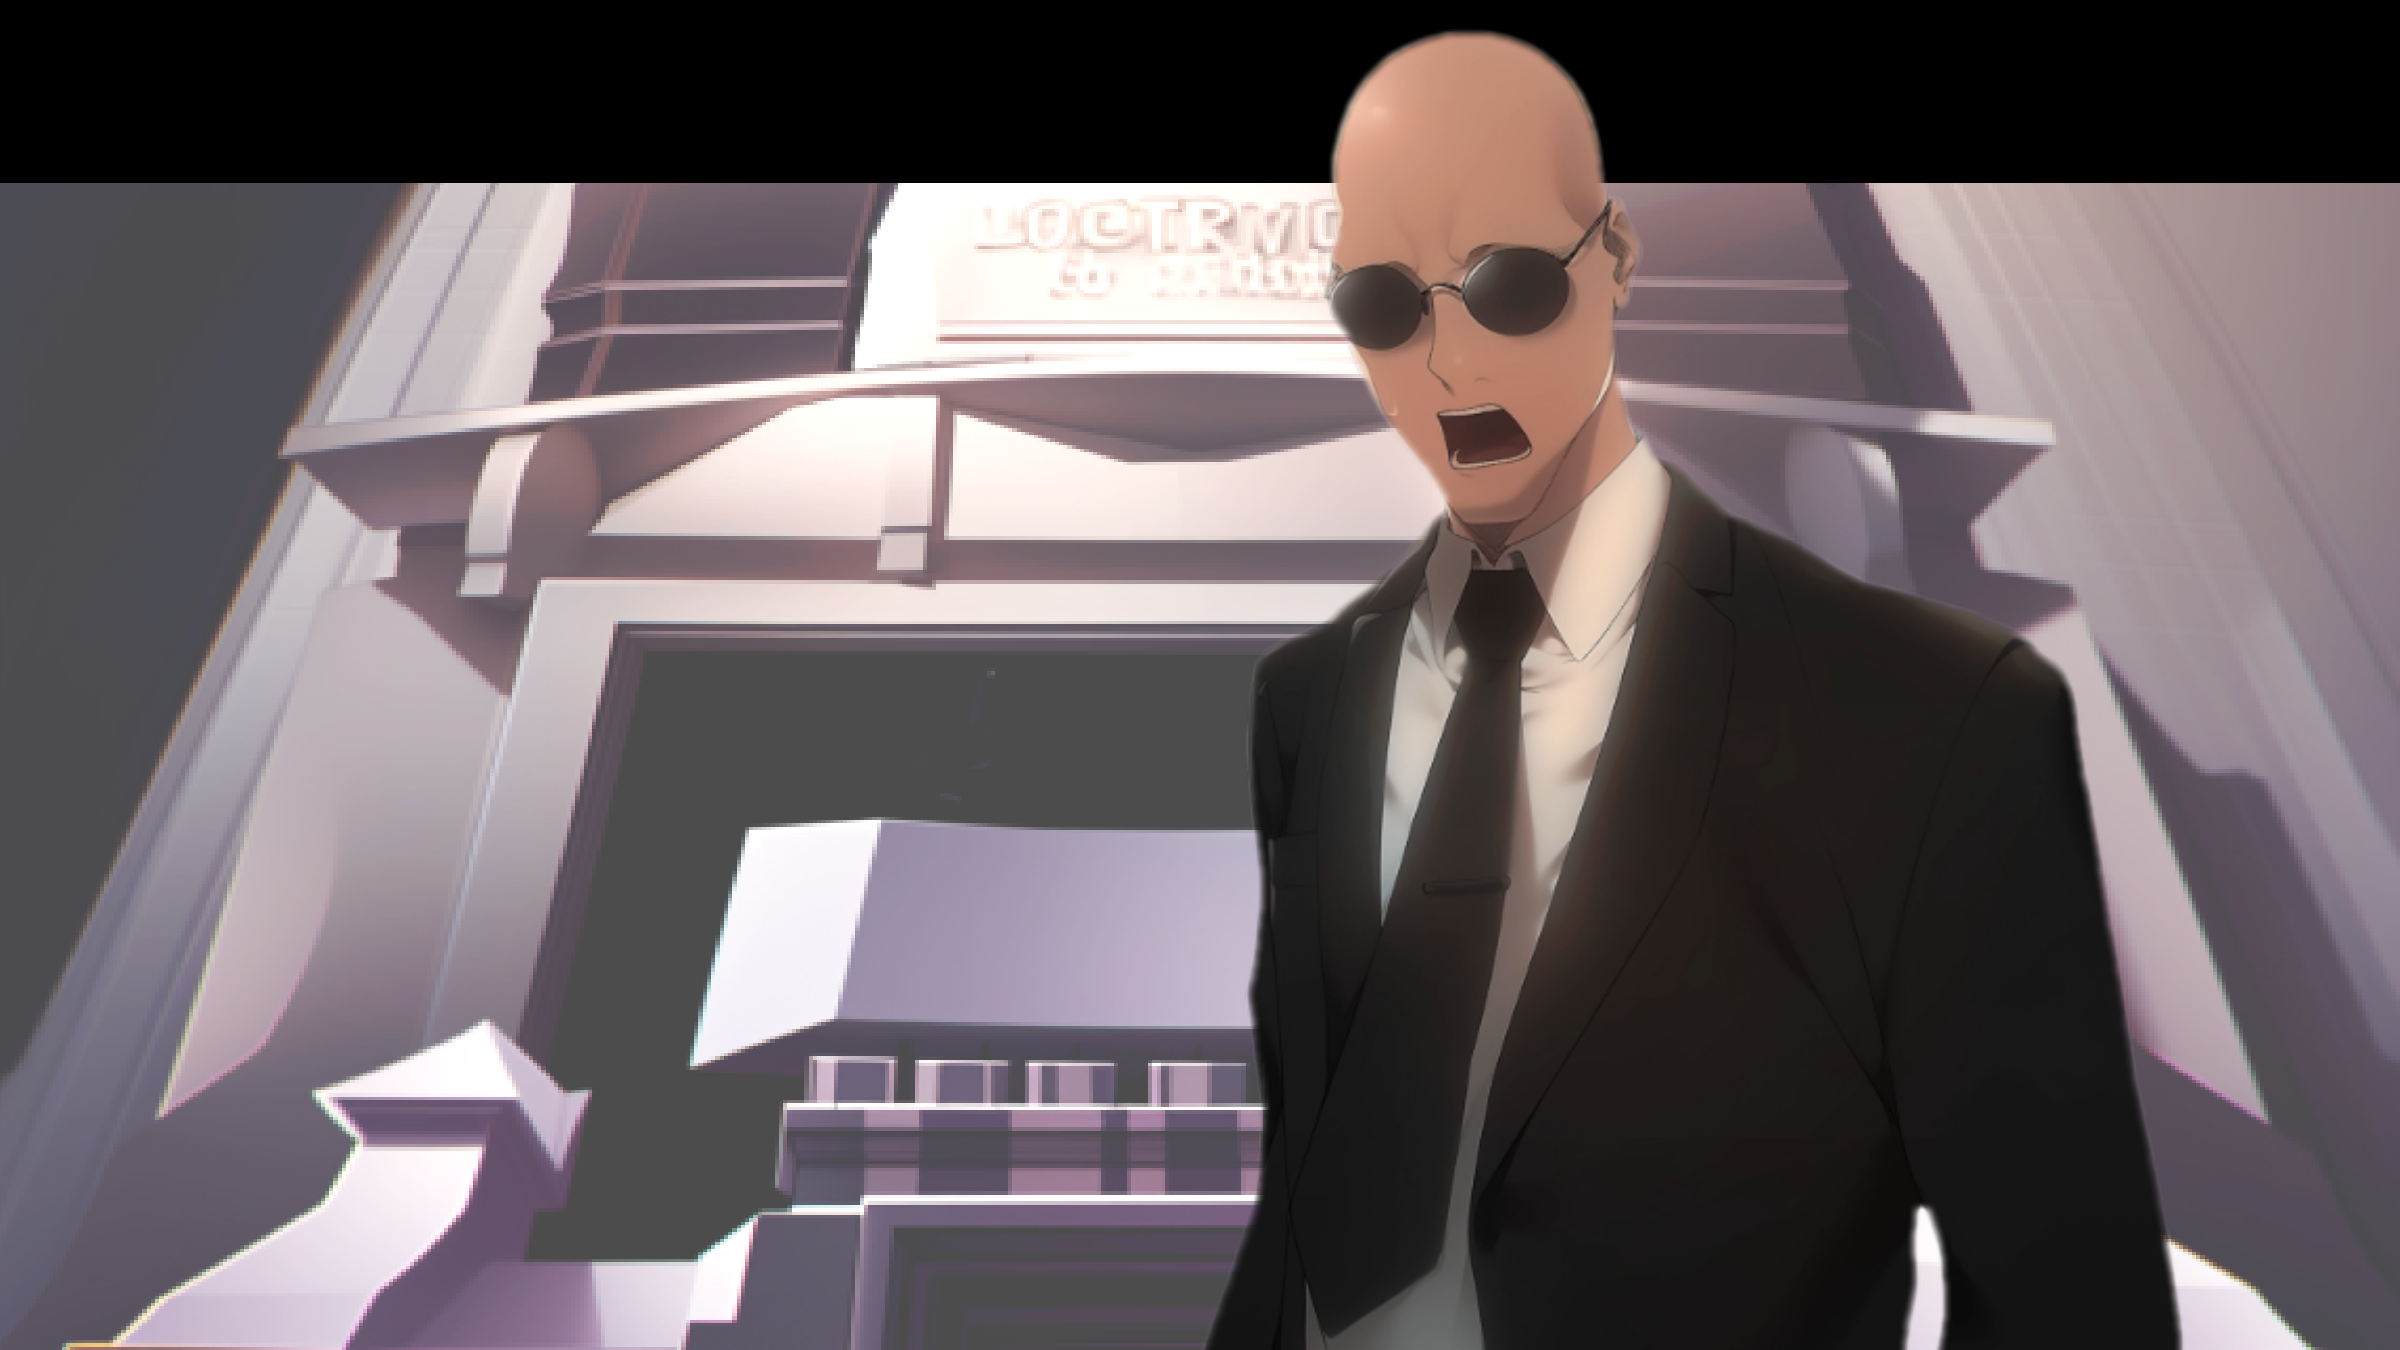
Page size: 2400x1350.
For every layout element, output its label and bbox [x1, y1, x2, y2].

text_box [0, 0, 2400, 183]
picture [0, 9, 2400, 1350]
